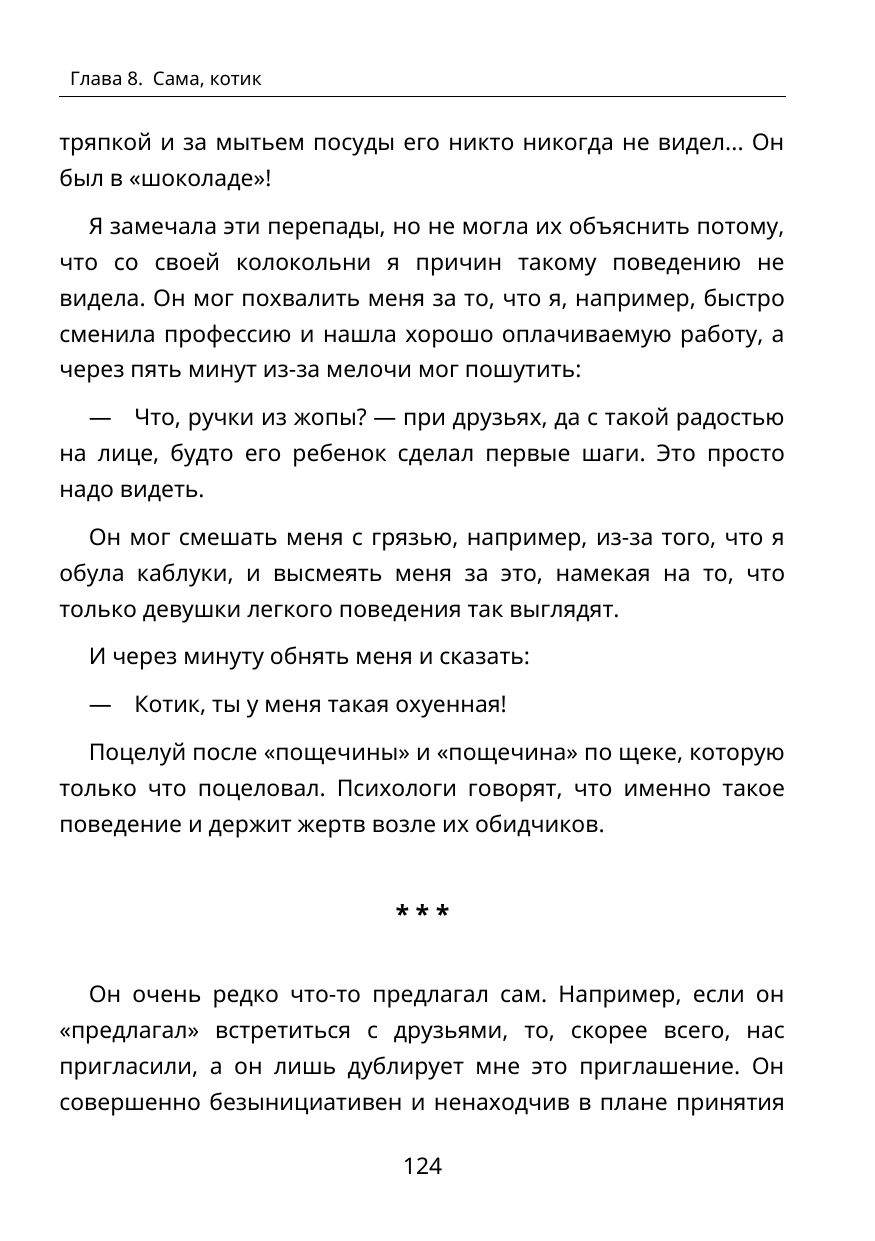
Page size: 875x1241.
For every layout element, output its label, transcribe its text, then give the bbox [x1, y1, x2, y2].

subtitle * * * [59, 897, 786, 931]
text Он очень редко что-то предлагал сам. Например, если он «предлагал» встретиться с друзьями, то, скорее всего, нас пригласили, а он лишь дублирует мне это приглашение. Он совершенно безынициативен и ненаходчив в плане принятия [59, 978, 786, 1117]
text И через минуту обнять меня и сказать: [59, 640, 786, 672]
list Что, ручки из жопы? — при друзьях, да с такой радостью на лице, будто его ребенок сделал первые шаги. Это просто надо видеть. [59, 401, 786, 504]
text тряпкой и за мытьем посуды его никто никогда не видел... Он был в «шоколаде»! [59, 126, 786, 193]
text Я замечала эти перепады, но не могла их объяснить потому, что со своей колокольни я причин такому поведению не видела. Он мог похвалить меня за то, что я, например, быстро сменила профессию и нашла хорошо оплачиваемую работу, а через пять минут из-за мелочи мог пошутить: [59, 210, 786, 385]
list Котик, ты у меня такая охуенная! [59, 688, 786, 719]
text Он мог смешать меня с грязью, например, из-за того, что я обула каблуки, и высмеять меня за это, намекая на то, что только девушки легкого поведения так выглядят. [59, 521, 786, 624]
text Поцелуй после «пощечины» и «пощечина» по щеке, которую только что поцеловал. Психологи говорят, что именно такое поведение и держит жертв возле их обидчиков. [59, 736, 786, 839]
